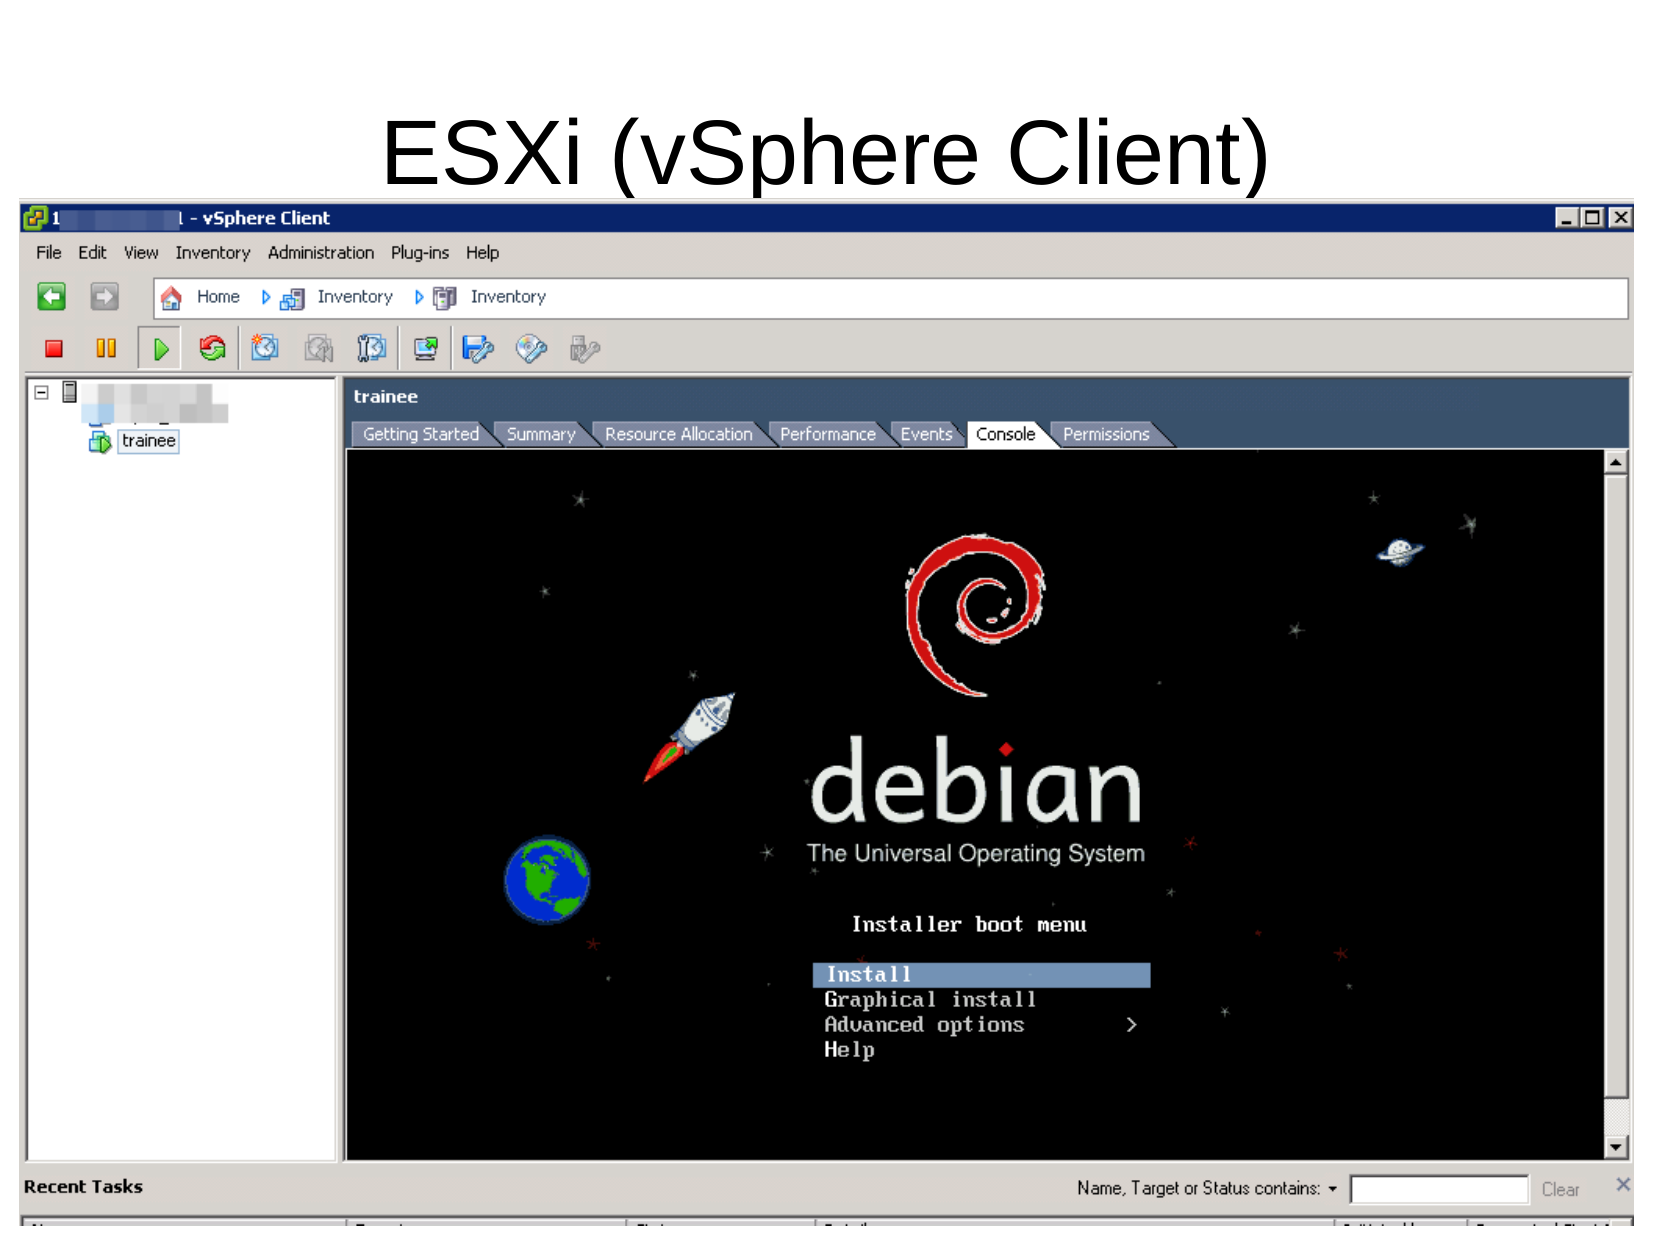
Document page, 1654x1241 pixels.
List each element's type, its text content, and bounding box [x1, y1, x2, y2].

title ESXi (vSphere Client) [82, 49, 1571, 198]
picture [19, 198, 1634, 1226]
